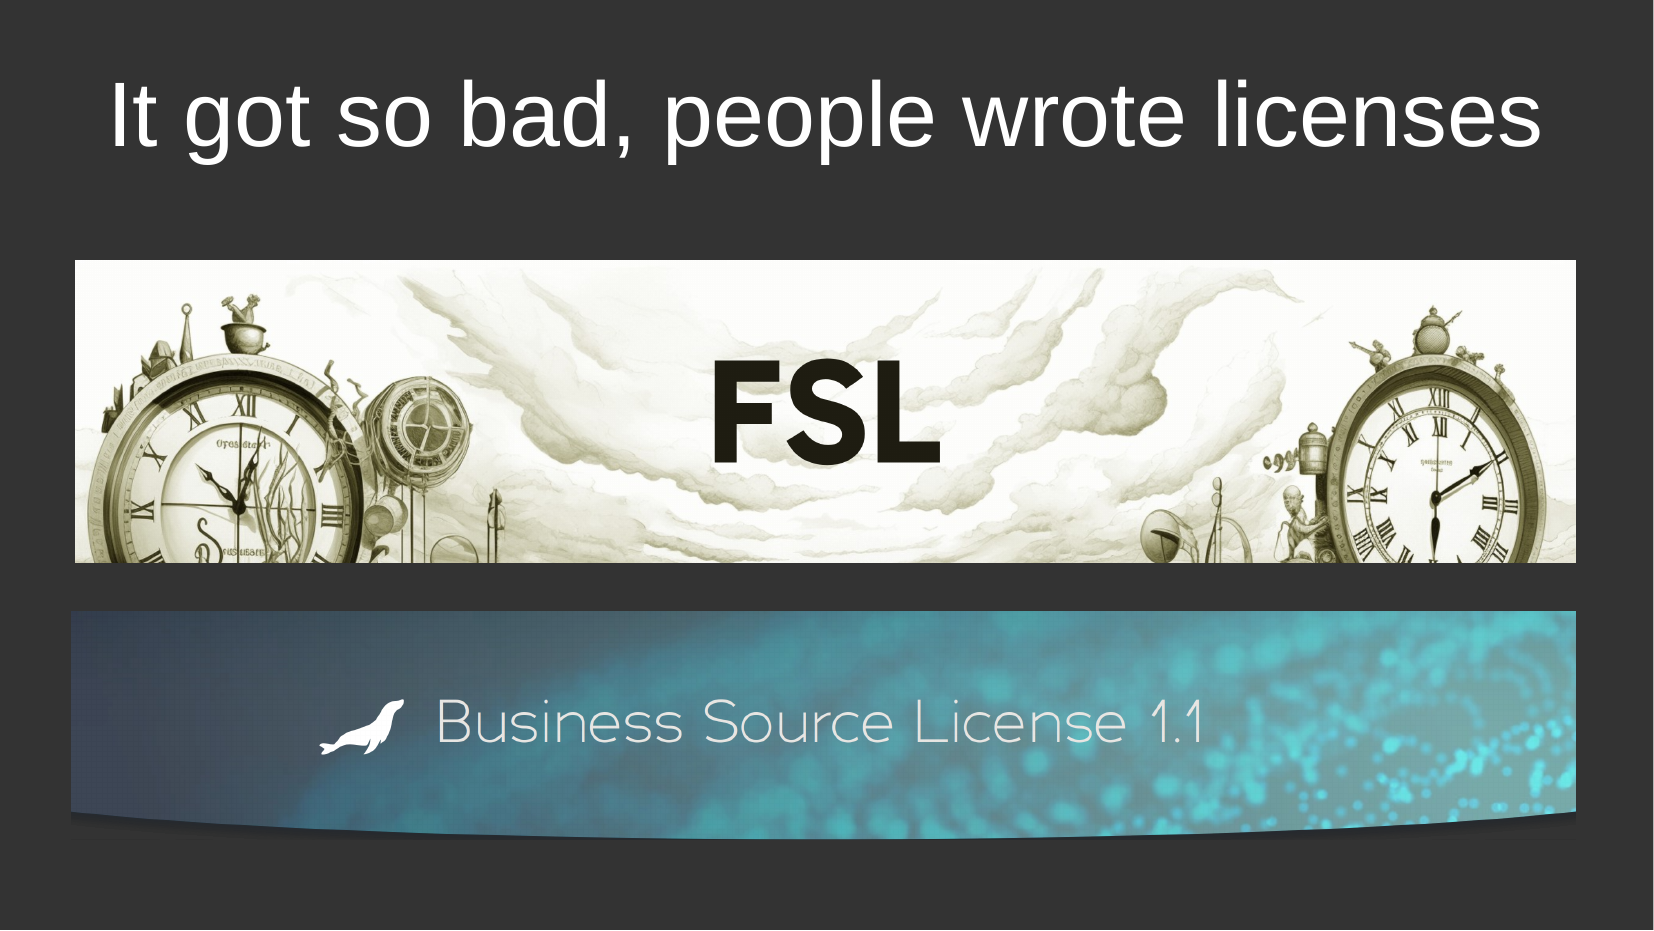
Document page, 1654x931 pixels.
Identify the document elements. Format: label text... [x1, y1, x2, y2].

picture [75, 260, 1576, 563]
picture [71, 611, 1576, 840]
title It got so bad, people wrote licenses [82, 37, 1571, 193]
